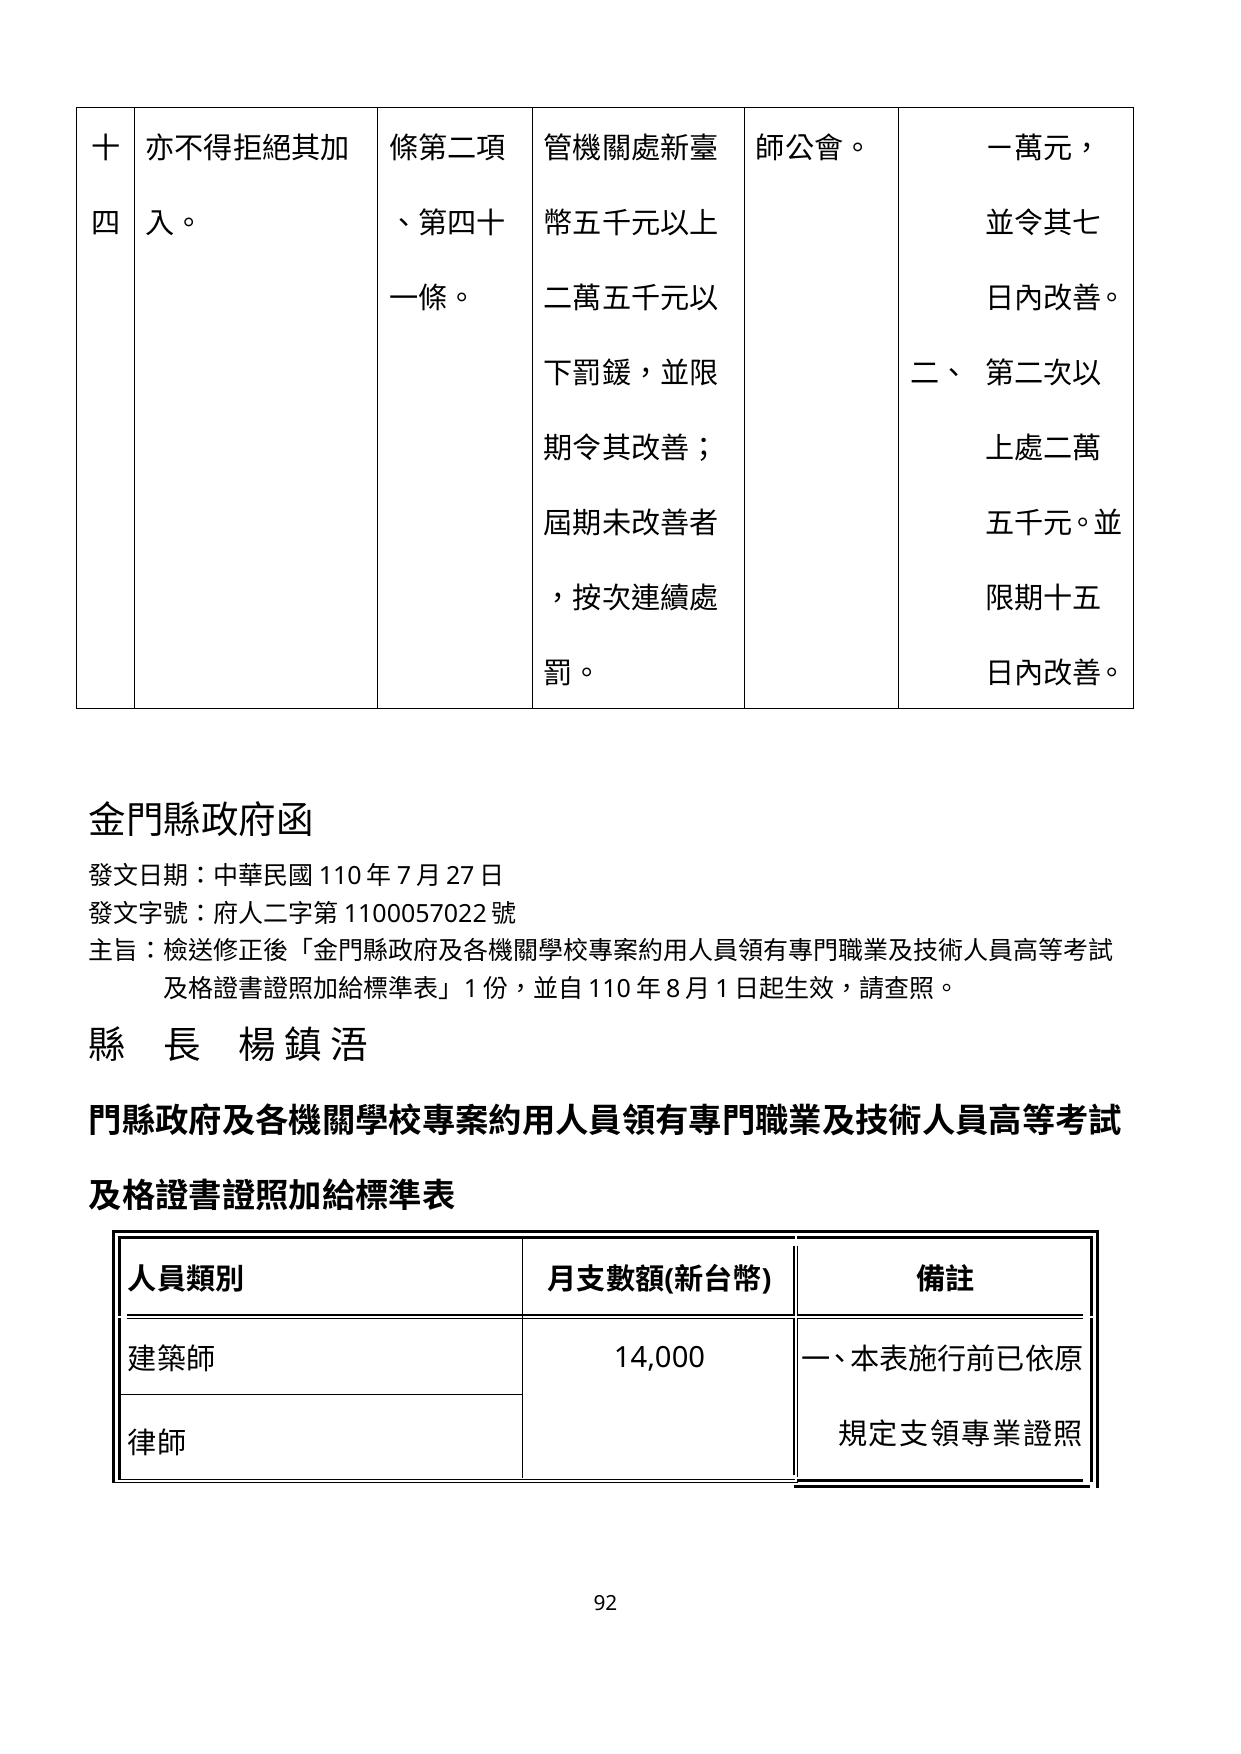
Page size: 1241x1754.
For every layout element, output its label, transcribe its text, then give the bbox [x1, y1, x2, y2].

text 金門縣政府函 [89, 780, 1122, 855]
table_header 人員類別 [116, 1233, 523, 1314]
table_cell 師公會。 [745, 108, 898, 708]
text 門縣政府及各機關學校專案約用人員領有專門職業及技術人員高等考試及格證書證照加給標準表 [89, 1080, 1122, 1230]
table_cell 第一次處ㄧ萬元，並令其七日內改善。 第二次以上處二萬五千元。並限期十五日內改善。 [899, 108, 1133, 708]
table_cell 律師 [121, 1395, 522, 1478]
table_header 月支數額(新台幣) [523, 1233, 796, 1314]
text 及格證書證照加給標準表」1份，並自110年8月1日起生效，請查照。 [89, 967, 1122, 1005]
table_cell 亦不得拒絕其加入。 [135, 108, 377, 708]
table_cell 14,000 [523, 1314, 796, 1478]
text 發文日期：中華民國110年7月27日 [89, 855, 1122, 892]
table_cell 條第二項、第四十一條。 [378, 108, 532, 708]
table_cell 十四 [77, 108, 134, 708]
text 發文字號：府人二字第1100057022號 [89, 892, 1122, 930]
table_header 備註 [796, 1233, 1094, 1314]
text 縣 長 楊 鎮 浯 [89, 1005, 1122, 1080]
table_cell 建築師 [116, 1314, 522, 1394]
table_cell 一、本表施行前已依原規定支領專業證照 [796, 1314, 1094, 1478]
table_cell 管機關處新臺幣五千元以上二萬五千元以下罰鍰，並限期令其改善；屆期未改善者，按次連續處罰。 [533, 108, 744, 708]
text 主旨：檢送修正後「金門縣政府及各機關學校專案約用人員領有專門職業及技術人員高等考試 [89, 930, 1122, 967]
